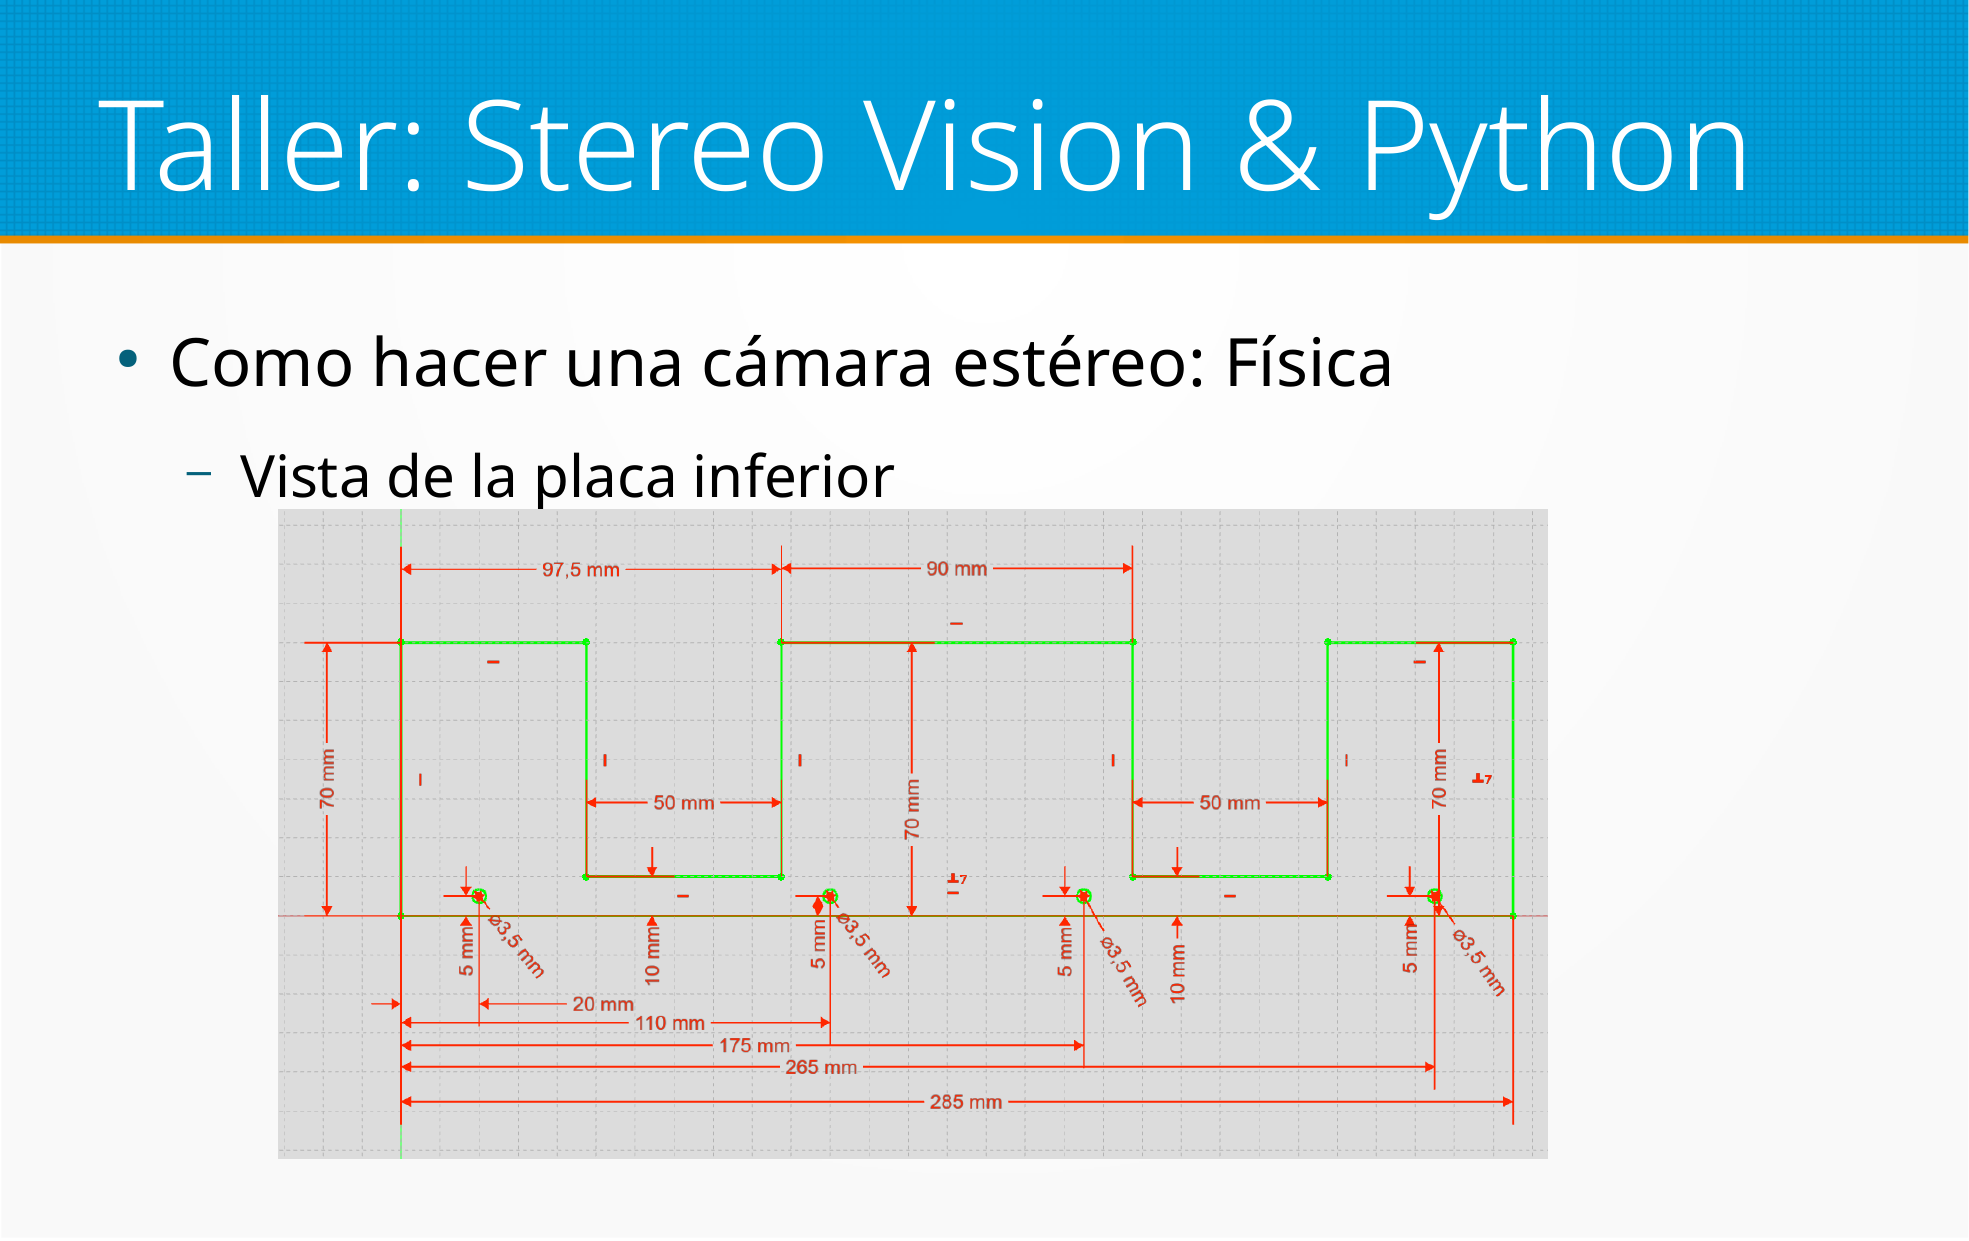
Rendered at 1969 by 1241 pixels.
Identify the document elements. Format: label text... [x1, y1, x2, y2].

picture [0, 236, 1969, 1241]
list Como hacer una cámara estéreo: Física Vista de la placa inferior [98, 315, 1861, 1081]
title Taller: Stereo Vision & Python [98, 19, 1870, 227]
